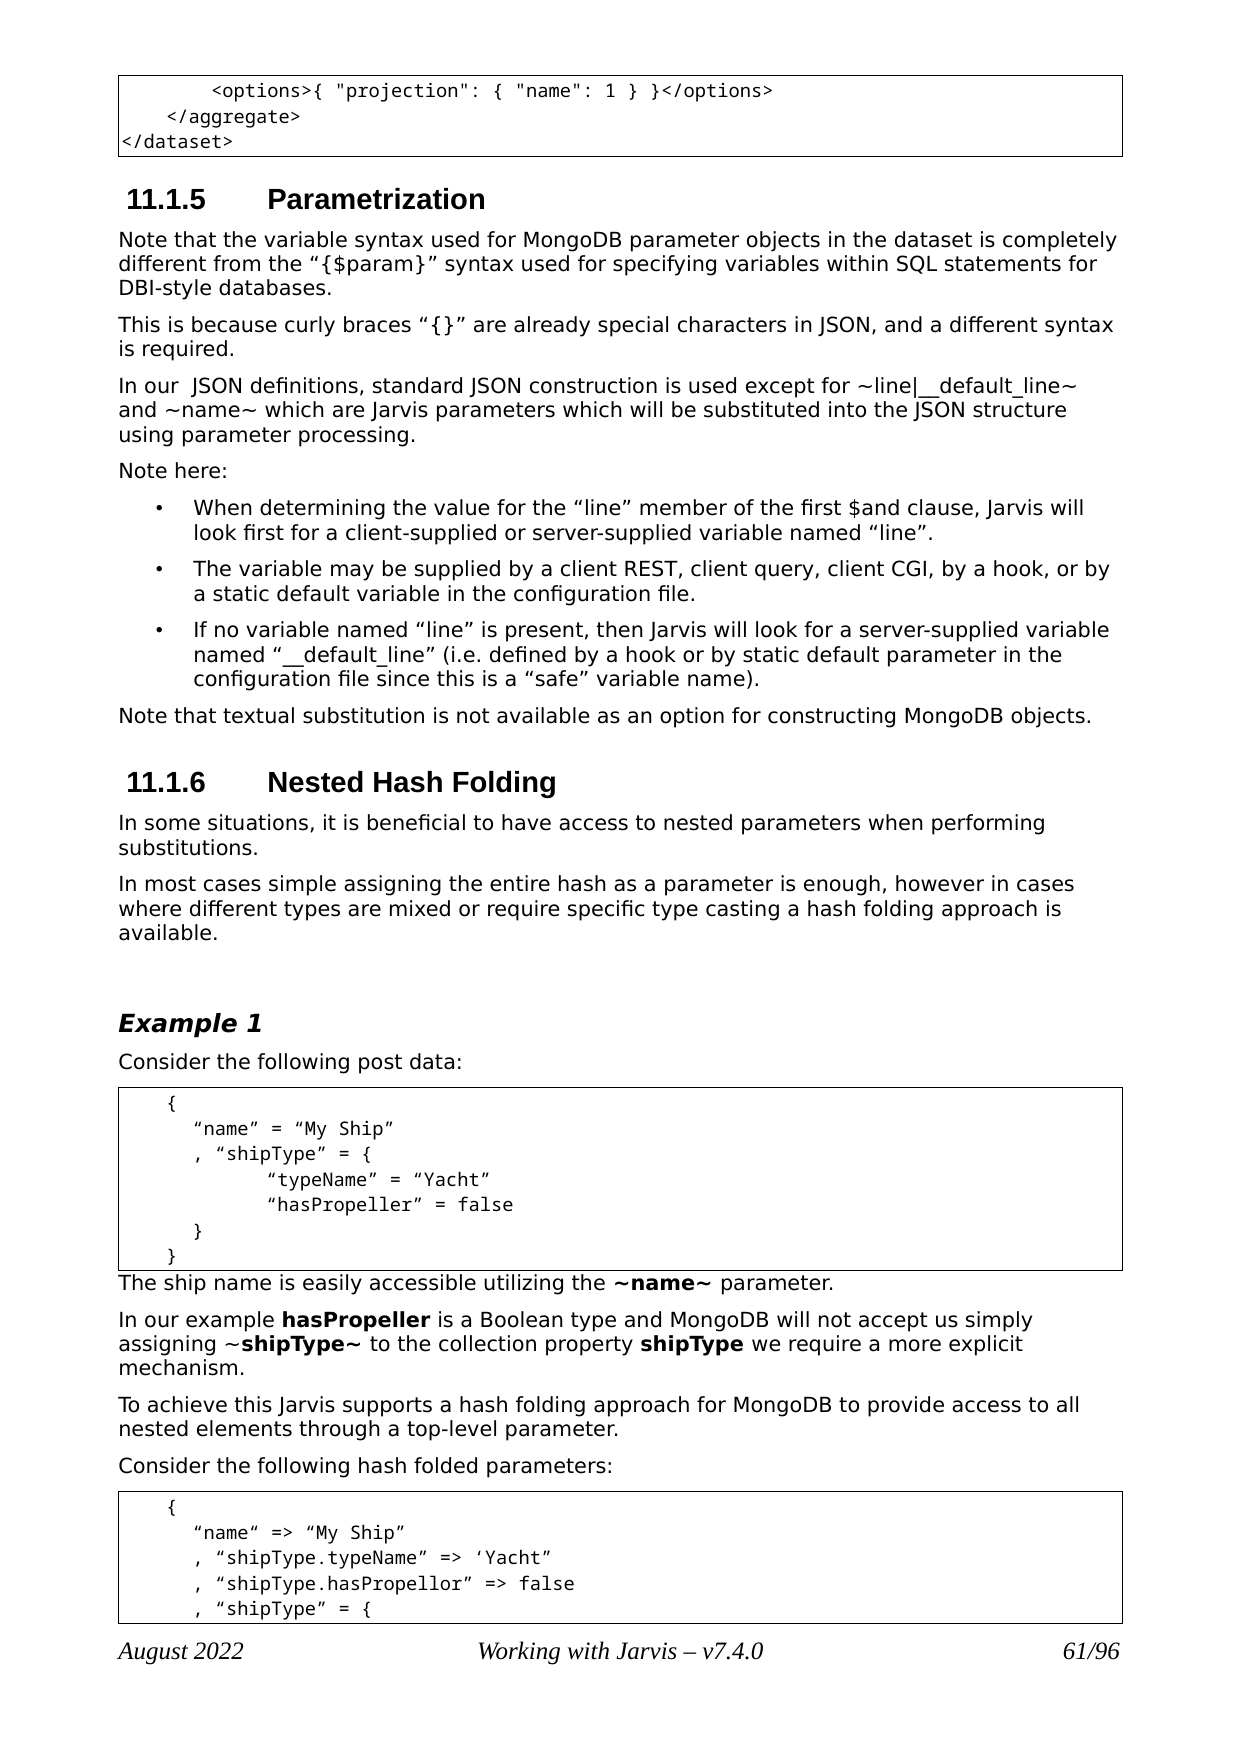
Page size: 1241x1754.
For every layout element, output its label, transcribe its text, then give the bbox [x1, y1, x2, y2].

subtitle Parametrization [118, 182, 1122, 215]
text “name” = “My Ship” [119, 1113, 1122, 1138]
text <options>{ "projection": { "name": 1 } }</options> [119, 76, 1122, 101]
text { [119, 1492, 1122, 1516]
text Consider the following hash folded parameters: [118, 1454, 1122, 1478]
text Note that the variable syntax used for MongoDB parameter objects in the dataset is completely different from the “{$param}” syntax used for specifying variables within SQL statements for DBI-style databases. [118, 228, 1122, 301]
text The ship name is easily accessible utilizing the ~name~ parameter. [118, 1271, 1122, 1295]
text } [119, 1240, 1122, 1270]
text “typeName” = “Yacht” [119, 1164, 1122, 1189]
text Note that textual substitution is not available as an option for constructing MongoDB objects. [118, 704, 1122, 728]
text Consider the following post data: [118, 1050, 1122, 1074]
text “name“ => “My Ship” [119, 1516, 1122, 1542]
text { [119, 1088, 1122, 1113]
list If no variable named “line” is present, then Jarvis will look for a server-supplied variable named “__default_line” (i.e. defined by a hook or by static default parameter in the configuration file since this is a “safe” variable name). [156, 618, 1122, 691]
text , “shipType.hasPropellor” => false [119, 1567, 1122, 1593]
text </aggregate> [119, 101, 1122, 126]
text , “shipType” = { [119, 1138, 1122, 1164]
text In some situations, it is beneficial to have access to nested parameters when performing substitutions. [118, 811, 1122, 860]
subtitle Nested Hash Folding [118, 765, 1122, 799]
text This is because curly braces “{}” are already special characters in JSON, and a different syntax is required. [118, 313, 1122, 362]
text , “shipType” = { [119, 1593, 1122, 1623]
subtitle Example 1 [118, 1009, 1122, 1038]
text In most cases simple assigning the entire hash as a parameter is enough, however in cases where different types are mixed or require specific type casting a hash folding approach is available. [118, 872, 1122, 945]
text In our example hasPropeller is a Boolean type and MongoDB will not accept us simply assigning ~shipType~ to the collection property shipType we require a more explicit mechanism. [118, 1308, 1122, 1381]
text , “shipType.typeName” => ‘Yacht” [119, 1542, 1122, 1567]
list When determining the value for the “line” member of the first $and clause, Jarvis will look first for a client-supplied or server-supplied variable named “line”. [156, 496, 1122, 545]
text } [119, 1215, 1122, 1240]
text In our JSON definitions, standard JSON construction is used except for ~line|__default_line~ and ~name~ which are Jarvis parameters which will be substituted into the JSON structure using parameter processing. [118, 374, 1122, 447]
text “hasPropeller” = false [119, 1189, 1122, 1215]
text To achieve this Jarvis supports a hash folding approach for MongoDB to provide access to all nested elements through a top-level parameter. [118, 1393, 1122, 1442]
list The variable may be supplied by a client REST, client query, client CGI, by a hook, or by a static default variable in the configuration file. [156, 557, 1122, 606]
text Note here: [118, 459, 1122, 484]
text </dataset> [119, 126, 1122, 156]
